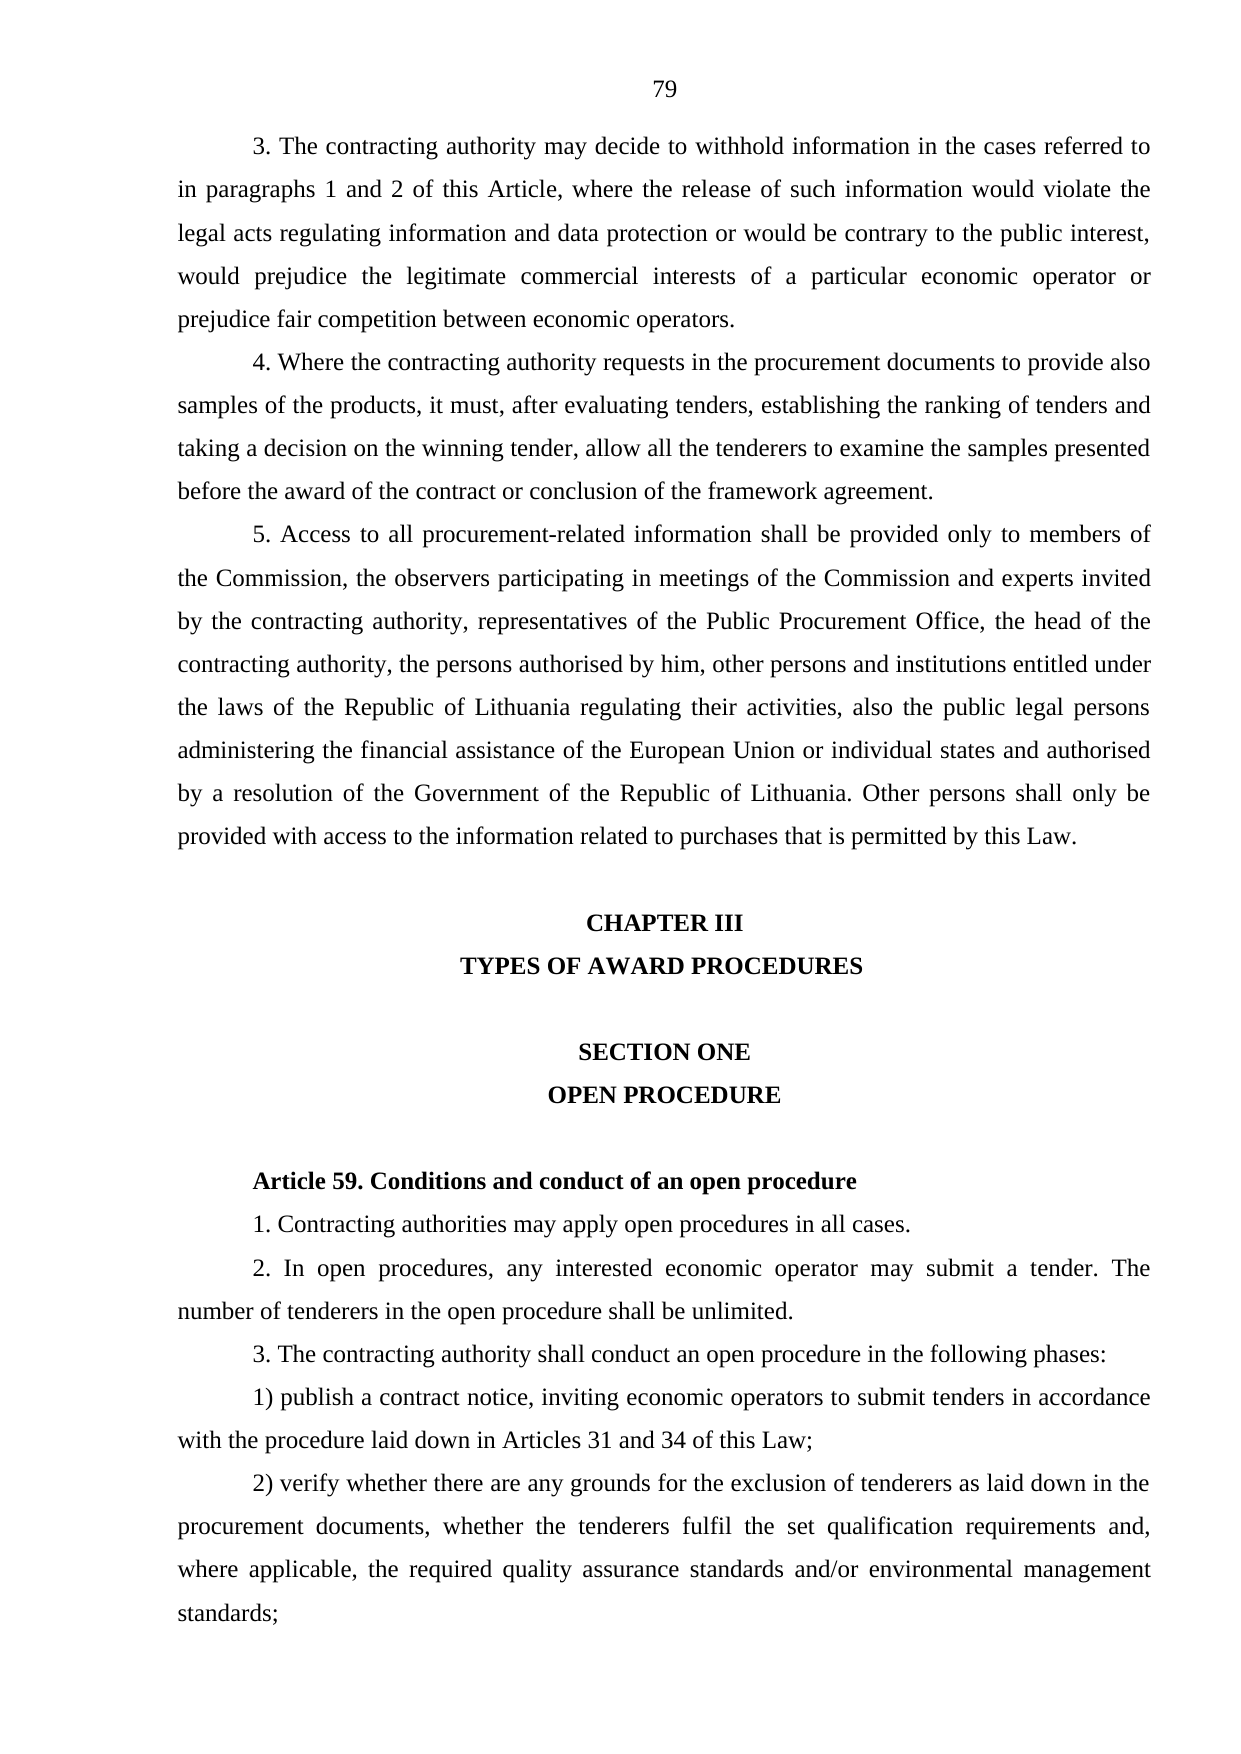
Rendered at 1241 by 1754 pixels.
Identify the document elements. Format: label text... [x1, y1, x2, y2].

text 2) verify whether there are any grounds for the exclusion of tenderers as laid down in the procurement documents, whether the tenderers fulfil the set qualification requirements and, where applicable, the required quality assurance standards and/or environmental management standards; [177, 1468, 1152, 1626]
text TYPES OF AWARD PROCEDURES [177, 951, 1152, 979]
text 5. Access to all procurement-related information shall be provided only to members of the Commission, the observers participating in meetings of the Commission and experts invited by the contracting authority, representatives of the Public Procurement Office, the head of the contracting authority, the persons authorised by him, other persons and institutions entitled under the laws of the Republic of Lithuania regulating their activities, also the public legal persons administering the financial assistance of the European Union or individual states and authorised by a resolution of the Government of the Republic of Lithuania. Other persons shall only be provided with access to the information related to purchases that is permitted by this Law. [177, 519, 1152, 850]
text 2. In open procedures, any interested economic operator may submit a tender. The number of tenderers in the open procedure shall be unlimited. [177, 1253, 1152, 1324]
text 3. The contracting authority may decide to withhold information in the cases referred to in paragraphs 1 and 2 of this Article, where the release of such information would violate the legal acts regulating information and data protection or would be contrary to the public interest, would prejudice the legitimate commercial interests of a particular economic operator or prejudice fair competition between economic operators. [177, 131, 1152, 333]
text 4. Where the contracting authority requests in the procurement documents to provide also samples of the products, it must, after evaluating tenders, establishing the ranking of tenders and taking a decision on the winning tender, allow all the tenderers to examine the samples presented before the award of the contract or conclusion of the framework agreement. [177, 347, 1152, 505]
text 1. Contracting authorities may apply open procedures in all cases. [177, 1209, 1152, 1238]
text 1) publish a contract notice, inviting economic operators to submit tenders in accordance with the procedure laid down in Articles 31 and 34 of this Law; [177, 1382, 1152, 1454]
text CHAPTER III [177, 908, 1152, 936]
text Article 59. Conditions and conduct of an open procedure [177, 1166, 1152, 1195]
text 3. The contracting authority shall conduct an open procedure in the following phases: [177, 1339, 1152, 1368]
text OPEN PROCEDURE [177, 1080, 1152, 1109]
text SECTION ONE [177, 1037, 1152, 1066]
